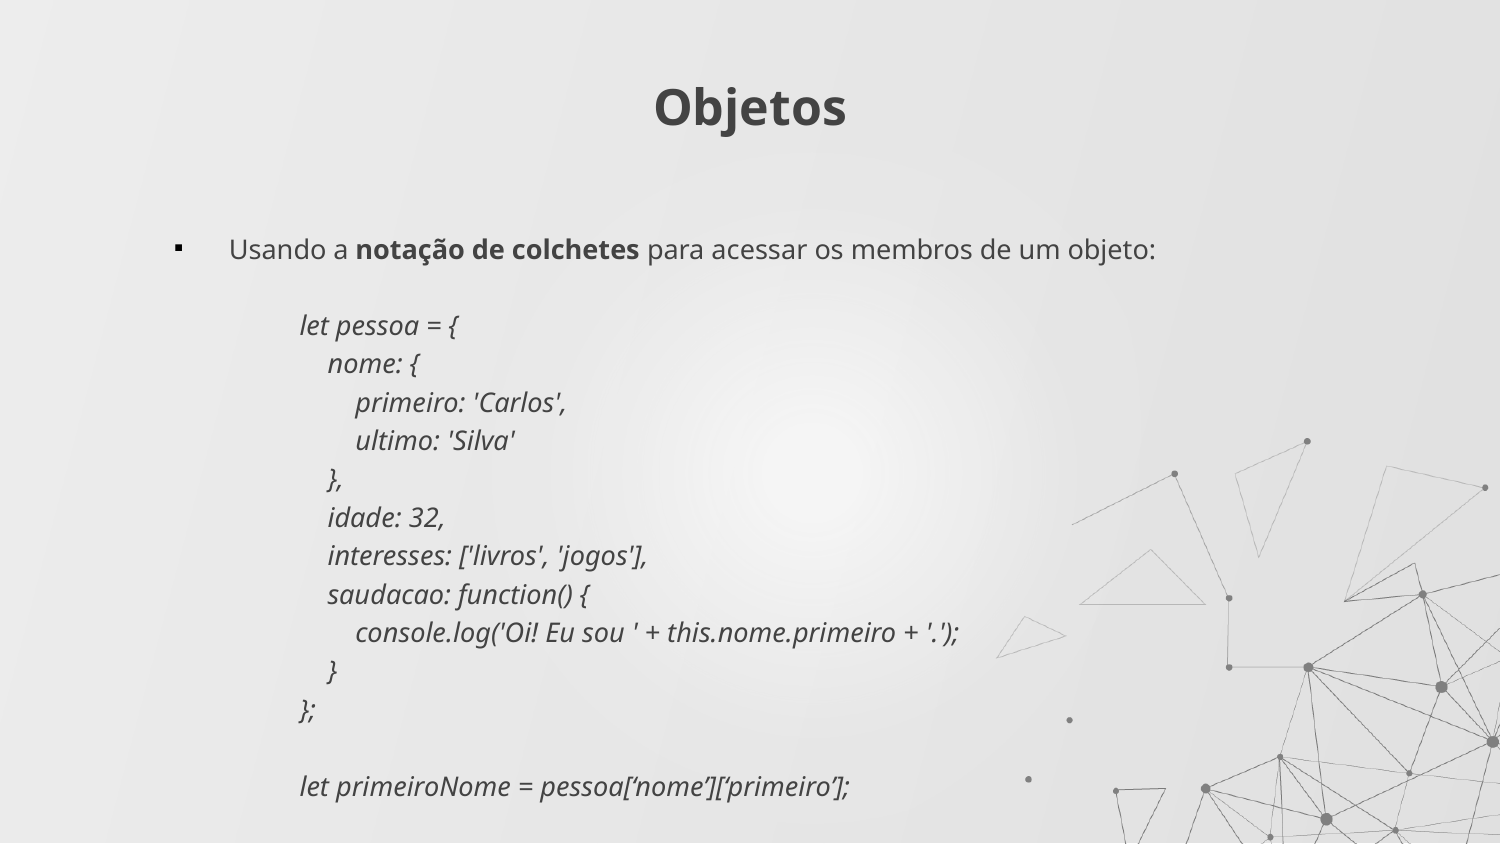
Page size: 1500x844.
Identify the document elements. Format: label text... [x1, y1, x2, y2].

list Usando a notação de colchetes para acessar os membros de um objeto: let pessoa = { nome: { primeiro: 'Carlos', ultimo: 'Silva' }, idade: 32, interesses: ['livros', 'jogos'], saudacao: function() { console.log('Oi! Eu sou ' + this.nome.primeiro + '.'); } }; let primeiroNome = pessoa[‘nome’][‘primeiro’]; [142, 216, 1278, 455]
picture [0, 0, 1500, 844]
title Objetos [60, 60, 1441, 216]
